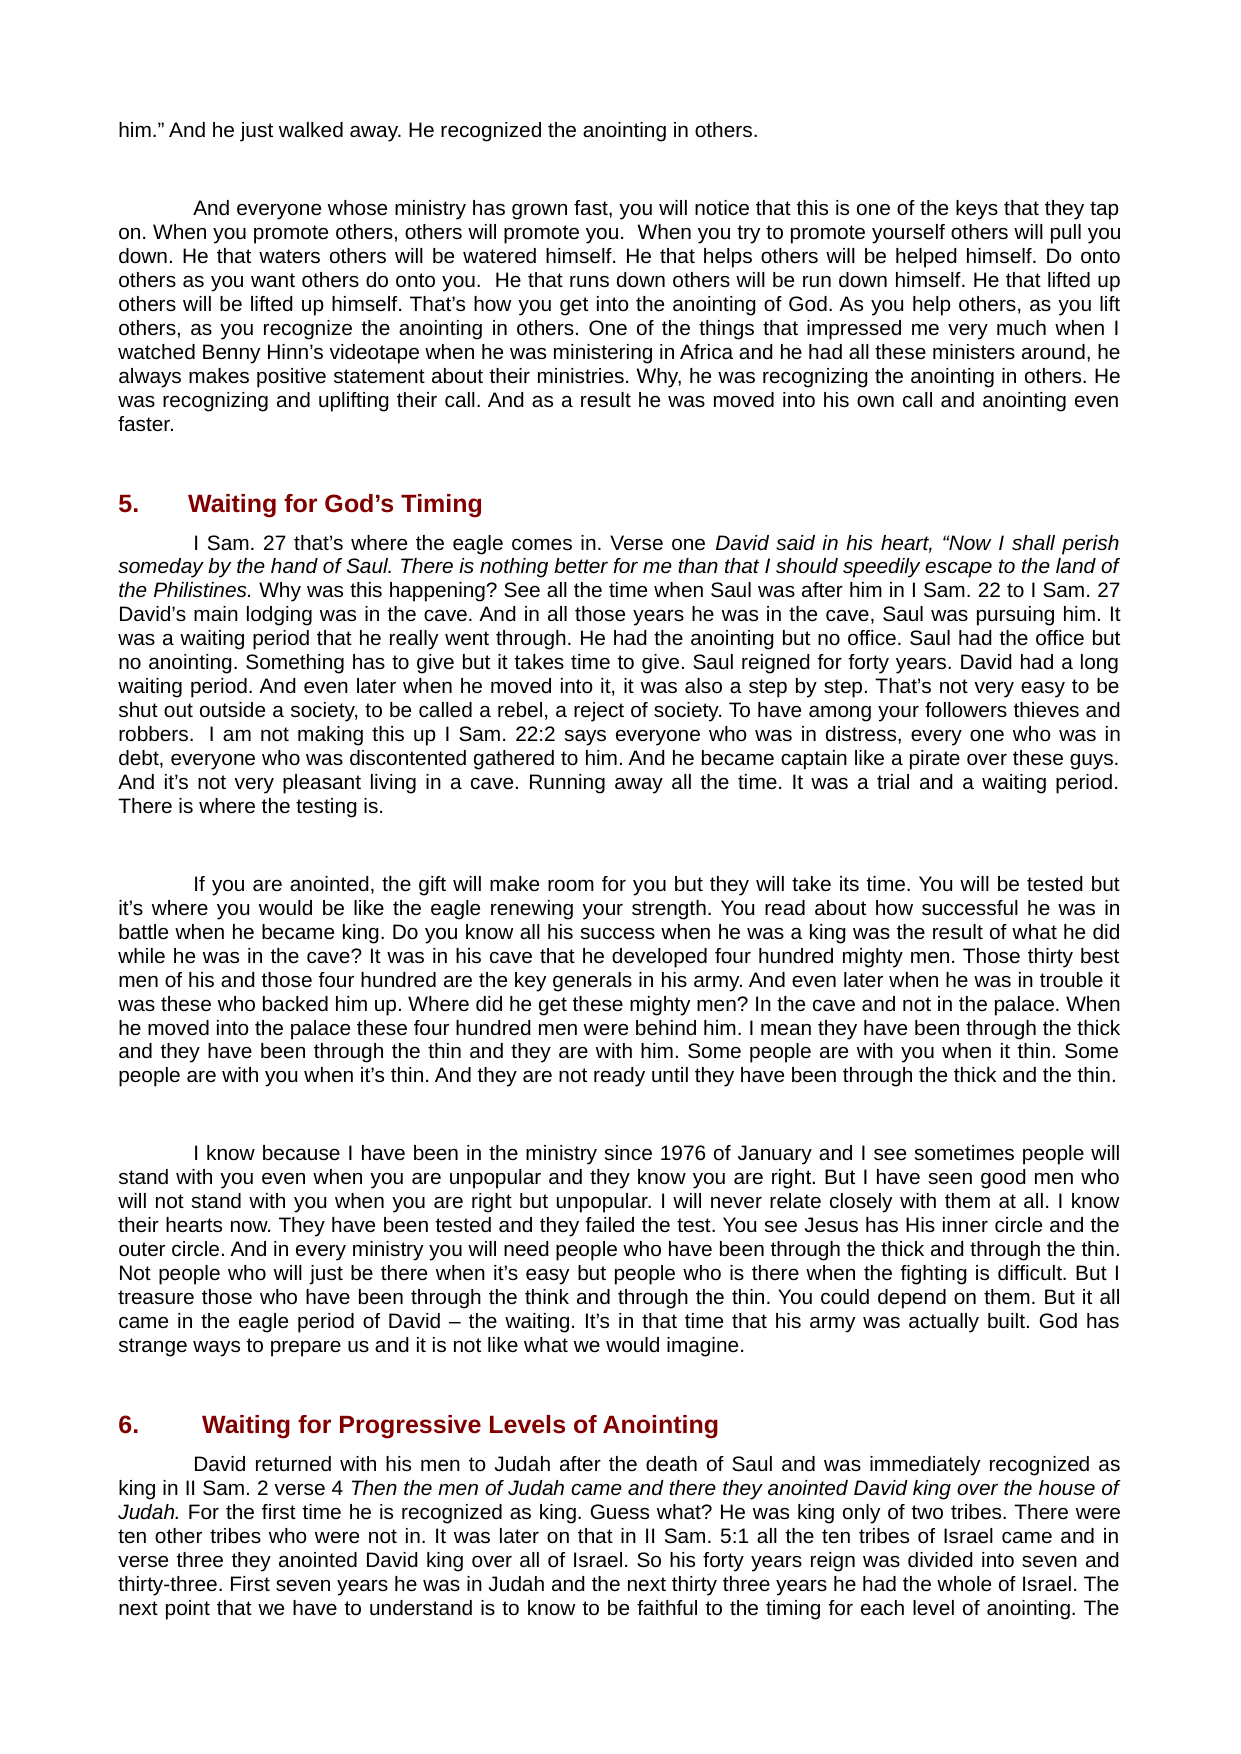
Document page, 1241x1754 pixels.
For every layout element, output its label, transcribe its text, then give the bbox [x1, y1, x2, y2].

text 5. Waiting for God’s Timing [118, 489, 1122, 518]
text And everyone whose ministry has grown fast, you will notice that this is one of the keys that they tap on. When you promote others, others will promote you. When you try to promote yourself others will pull you down. He that waters others will be watered himself. He that helps others will be helped himself. Do onto others as you want others do onto you. He that runs down others will be run down himself. He that lifted up others will be lifted up himself. That’s how you get into the anointing of God. As you help others, as you lift others, as you recognize the anointing in others. One of the things that impressed me very much when I watched Benny Hinn’s videotape when he was ministering in Africa and he had all these ministers around, he always makes positive statement about their ministries. Why, he was recognizing the anointing in others. He was recognizing and uplifting their call. And as a result he was moved into his own call and anointing even faster. [118, 196, 1122, 435]
text David returned with his men to Judah after the death of Saul and was immediately recognized as king in II Sam. 2 verse 4 Then the men of Judah came and there they anointed David king over the house of Judah. For the first time he is recognized as king. Guess what? He was king only of two tribes. There were ten other tribes who were not in. It was later on that in II Sam. 5:1 all the ten tribes of Israel came and in verse three they anointed David king over all of Israel. So his forty years reign was divided into seven and thirty-three. First seven years he was in Judah and the next thirty three years he had the whole of Israel. The next point that we have to understand is to know to be faithful to the timing for each level of anointing. The [118, 1452, 1122, 1619]
text I know because I have been in the ministry since 1976 of January and I see sometimes people will stand with you even when you are unpopular and they know you are right. But I have seen good men who will not stand with you when you are right but unpopular. I will never relate closely with them at all. I know their hearts now. They have been tested and they failed the test. You see Jesus has His inner circle and the outer circle. And in every ministry you will need people who have been through the thick and through the thin. Not people who will just be there when it’s easy but people who is there when the fighting is difficult. But I treasure those who have been through the think and through the thin. You could depend on them. But it all came in the eagle period of David – the waiting. It’s in that time that his army was actually built. God has strange ways to prepare us and it is not like what we would imagine. [118, 1141, 1122, 1357]
text I Sam. 27 that’s where the eagle comes in. Verse one David said in his heart, “Now I shall perish someday by the hand of Saul. There is nothing better for me than that I should speedily escape to the land of the Philistines. Why was this happening? See all the time when Saul was after him in I Sam. 22 to I Sam. 27 David’s main lodging was in the cave. And in all those years he was in the cave, Saul was pursuing him. It was a waiting period that he really went through. He had the anointing but no office. Saul had the office but no anointing. Something has to give but it takes time to give. Saul reigned for forty years. David had a long waiting period. And even later when he moved into it, it was also a step by step. That’s not very easy to be shut out outside a society, to be called a rebel, a reject of society. To have among your followers thieves and robbers. I am not making this up I Sam. 22:2 says everyone who was in distress, every one who was in debt, everyone who was discontented gathered to him. And he became captain like a pirate over these guys. And it’s not very pleasant living in a cave. Running away all the time. It was a trial and a waiting period. There is where the testing is. [118, 530, 1122, 818]
text 6. Waiting for Progressive Levels of Anointing [118, 1410, 1122, 1439]
text him.” And he just walked away. He recognized the anointing in others. [118, 118, 1122, 142]
text If you are anointed, the gift will make room for you but they will take its time. You will be tested but it’s where you would be like the eagle renewing your strength. You read about how successful he was in battle when he became king. Do you know all his success when he was a king was the result of what he did while he was in the cave? It was in his cave that he developed four hundred mighty men. Those thirty best men of his and those four hundred are the key generals in his army. And even later when he was in trouble it was these who backed him up. Where did he get these mighty men? In the cave and not in the palace. When he moved into the palace these four hundred men were behind him. I mean they have been through the thick and they have been through the thin and they are with him. Some people are with you when it thin. Some people are with you when it’s thin. And they are not ready until they have been through the thick and the thin. [118, 872, 1122, 1087]
